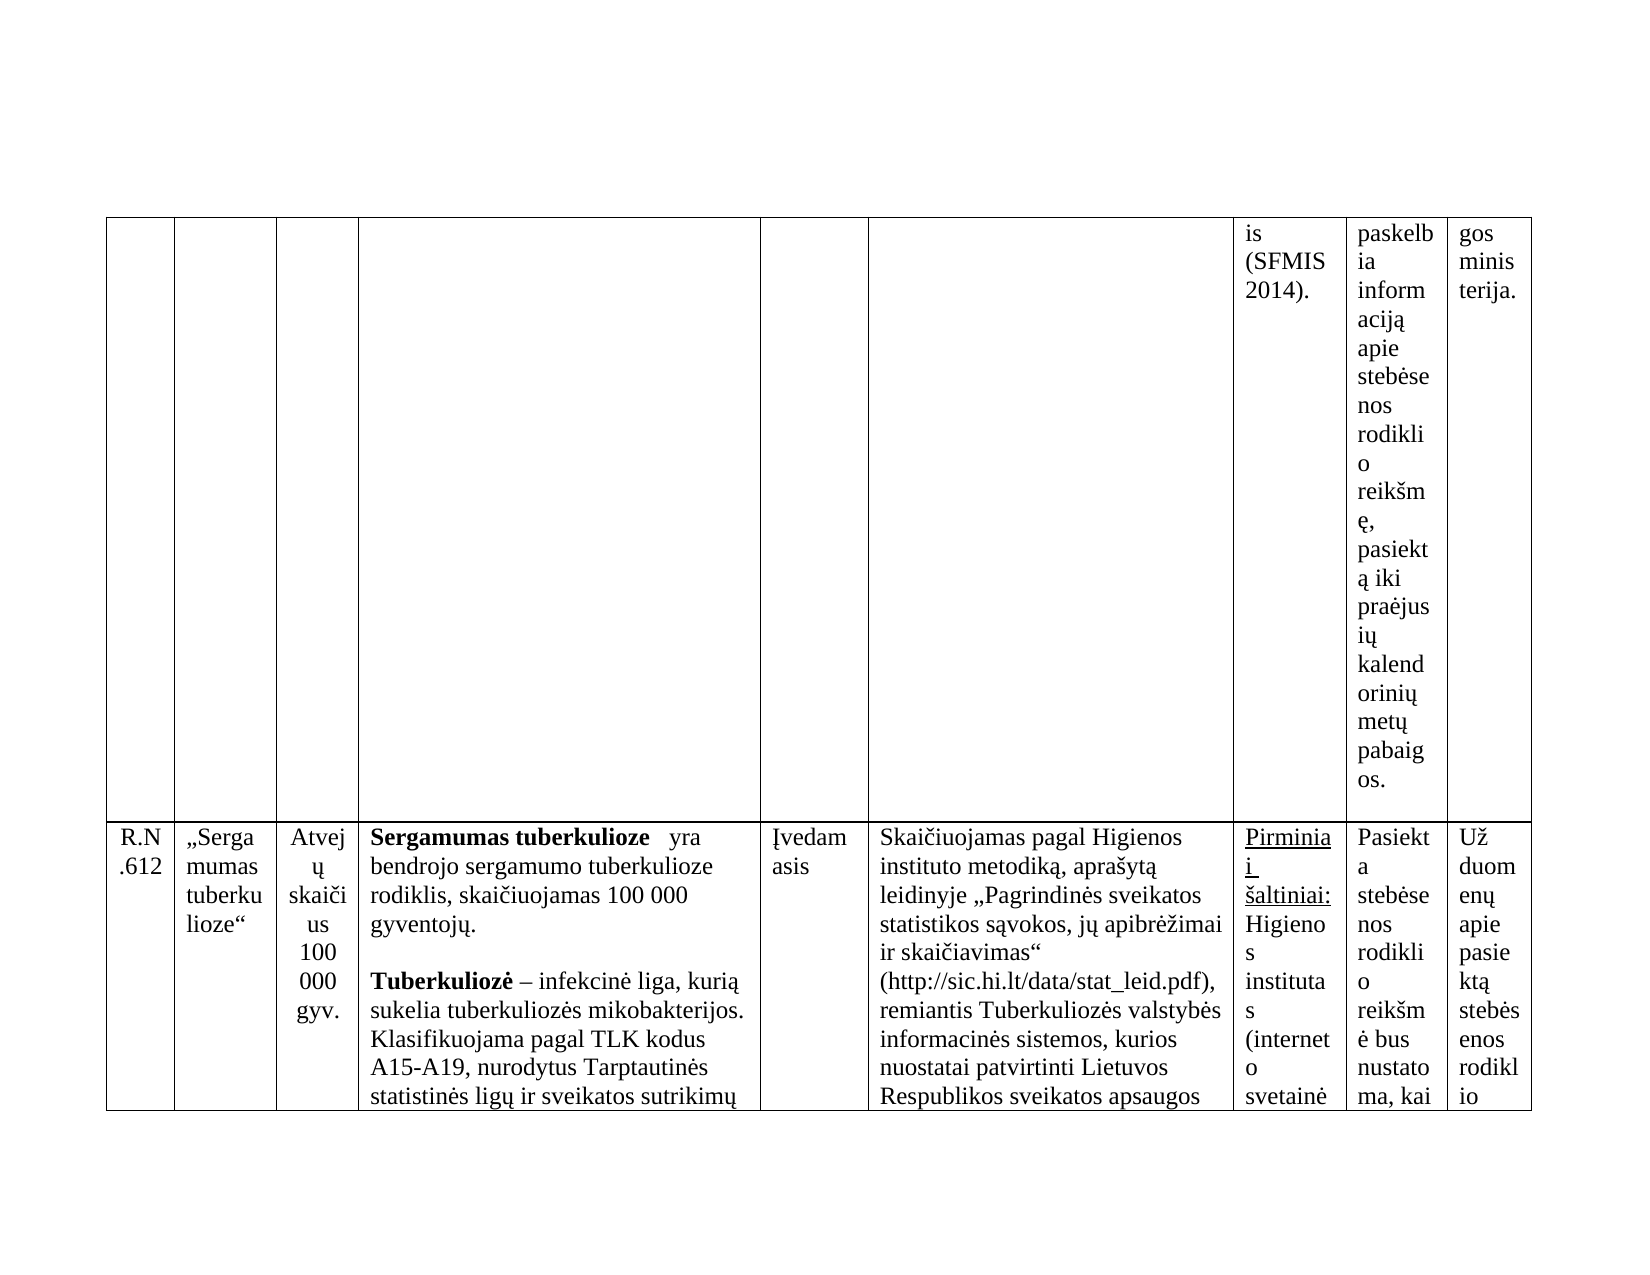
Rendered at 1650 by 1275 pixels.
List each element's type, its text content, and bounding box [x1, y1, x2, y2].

table_cell [869, 218, 1233, 821]
table_cell [175, 218, 276, 821]
table_cell [277, 218, 358, 821]
table_cell paskelbia informaciją apie stebėsenos rodiklio reikšmę, pasiektą iki praėjusių kalendorinių metų pabaigos. [1347, 218, 1447, 821]
table_cell Pirminiai šaltiniai: Higienos institutas (interneto svetainė [1234, 823, 1346, 1110]
table_cell „Sergamumas tuberkulioze“ [175, 823, 276, 1110]
table_cell Įvedamasis [761, 823, 868, 1110]
table_cell [359, 218, 760, 821]
table_cell Atvejų skaičius 100 000 gyv. [277, 823, 358, 1110]
table_cell gos ministerija. [1448, 218, 1531, 821]
table_cell is (SFMIS2014). [1234, 218, 1346, 821]
table_cell [761, 218, 868, 821]
table_cell R.N.612 [107, 823, 174, 1110]
table_cell Pasiekta stebėsenos rodiklio reikšmė bus nustatoma, kai [1347, 823, 1447, 1110]
table_cell Už duomenų apie pasiektą stebėsenos rodiklio [1448, 823, 1531, 1110]
table_cell Sergamumas tuberkulioze yra bendrojo sergamumo tuberkulioze rodiklis, skaičiuojamas 100 000 gyventojų. Tuberkuliozė – infekcinė liga, kurią sukelia tuberkuliozės mikobakterijos. Klasifikuojama pagal TLK kodus A15-A19, nurodytus Tarptautinės statistinės ligų ir sveikatos sutrikimų [359, 823, 760, 1110]
table_cell Skaičiuojamas pagal Higienos instituto metodiką, aprašytą leidinyje „Pagrindinės sveikatos statistikos sąvokos, jų apibrėžimai ir skaičiavimas“ (http://sic.hi.lt/data/stat_leid.pdf), remiantis Tuberkuliozės valstybės informacinės sistemos, kurios nuostatai patvirtinti Lietuvos Respublikos sveikatos apsaugos [869, 823, 1233, 1110]
table_cell [107, 218, 174, 821]
